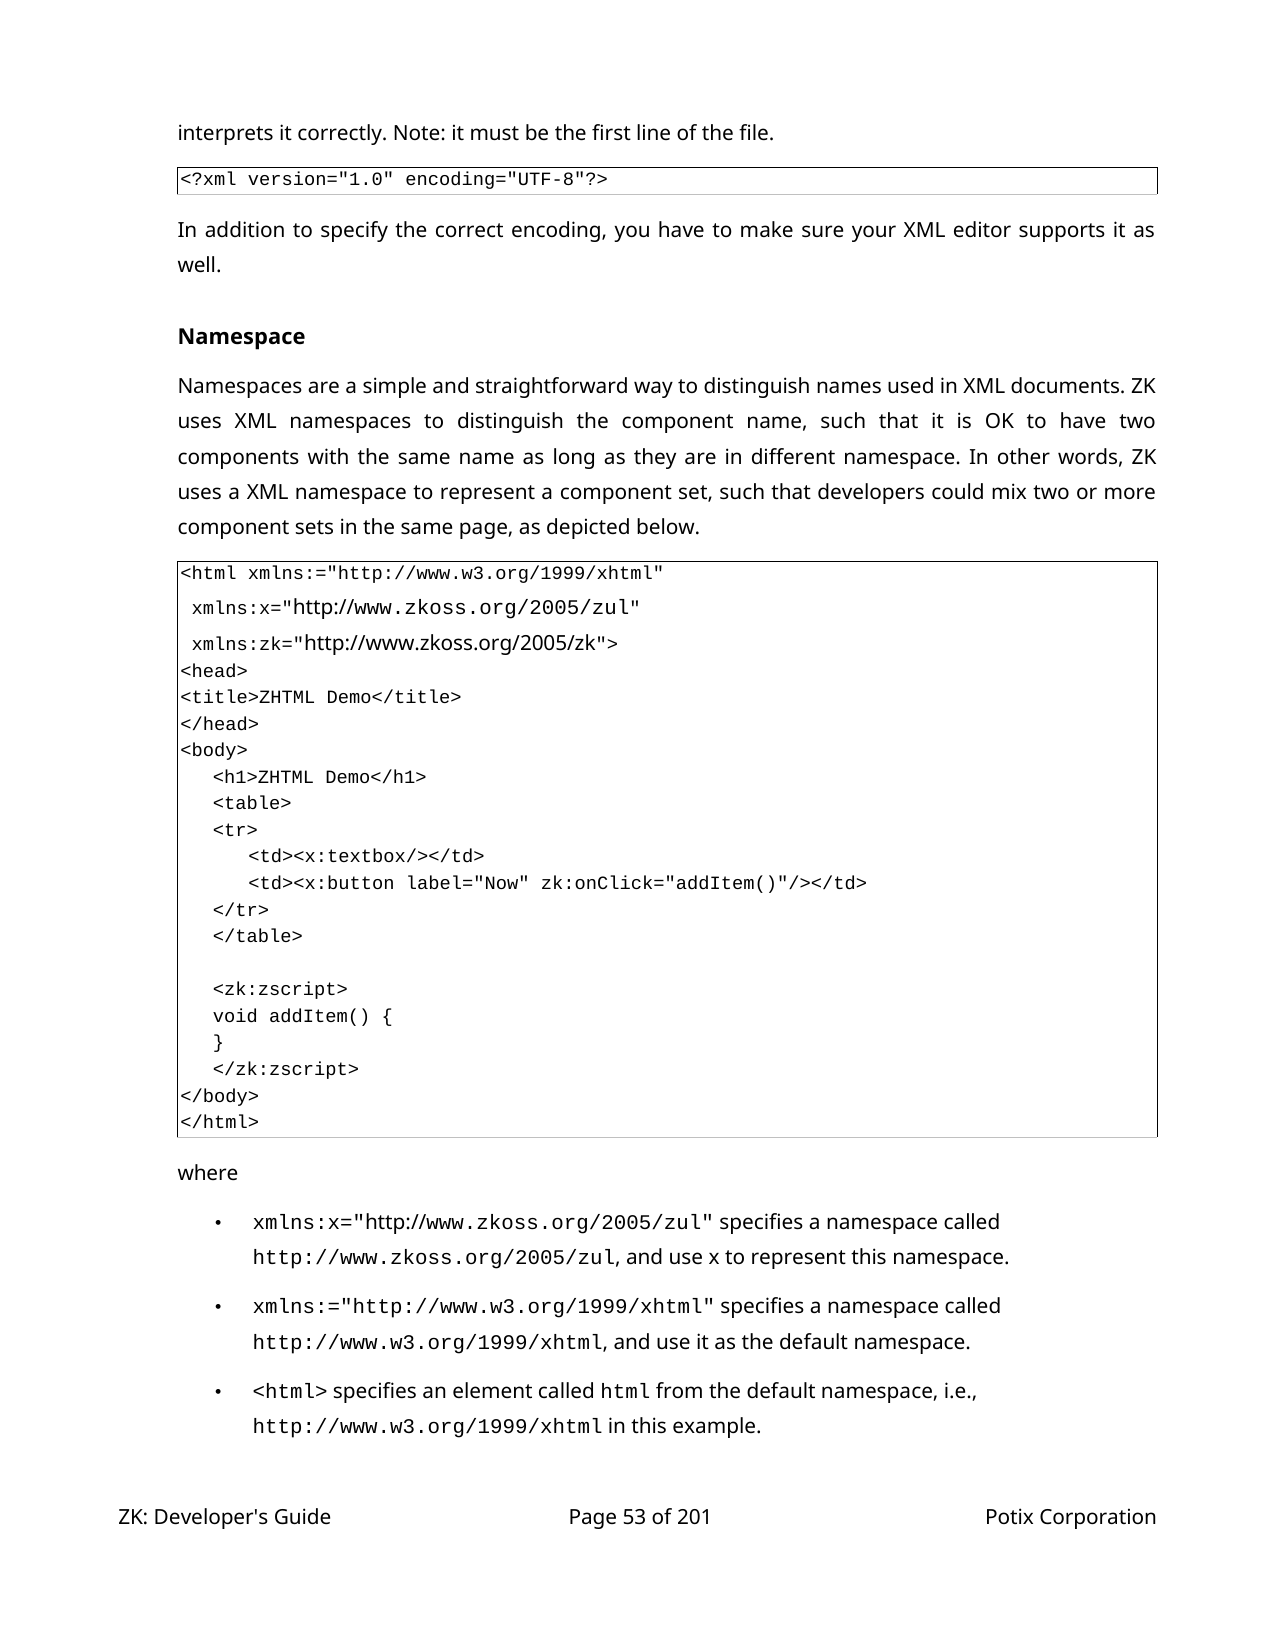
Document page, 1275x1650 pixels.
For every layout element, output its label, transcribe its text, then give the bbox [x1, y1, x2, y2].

text In addition to specify the correct encoding, you have to make sure your XML editor supports it as well. [177, 215, 1157, 278]
text <?xml version="1.0" encoding="UTF-8"?> [178, 168, 1157, 194]
text interprets it correctly. Note: it must be the first line of the file. [177, 118, 1157, 146]
list xmlns:="http://www.w3.org/1999/xhtml" specifies a namespace called http://www.w3.org/1999/xhtml, and use it as the default namespace. [215, 1291, 1157, 1356]
list xmlns:x="http://www.zkoss.org/2005/zul" specifies a namespace called http://www.zkoss.org/2005/zul, and use x to represent this namespace. [215, 1207, 1157, 1271]
list <html> specifies an element called html from the default namespace, i.e., http://www.w3.org/1999/xhtml in this example. [215, 1376, 1157, 1440]
text where [177, 1158, 1157, 1186]
text Namespaces are a simple and straightforward way to distinguish names used in XML documents. ZK uses XML namespaces to distinguish the component name, such that it is OK to have two components with the same name as long as they are in different namespace. In other words, ZK uses a XML namespace to represent a component set, such that developers could mix two or more component sets in the same page, as depicted below. [177, 371, 1157, 541]
text <html xmlns:="http://www.w3.org/1999/xhtml" xmlns:x="http://www.zkoss.org/2005/zul" xmlns:zk="http://www.zkoss.org/2005/zk"> <head> <title>ZHTML Demo</title> </head> <body> <h1>ZHTML Demo</h1> <table> <tr> <td><x:textbox/></td> <td><x:button label="Now" zk:onClick="addItem()"/></td> </tr> </table> <zk:zscript> void addItem() { } </zk:zscript> </body> </html> [178, 562, 1157, 1137]
subtitle Namespace [177, 321, 1157, 351]
